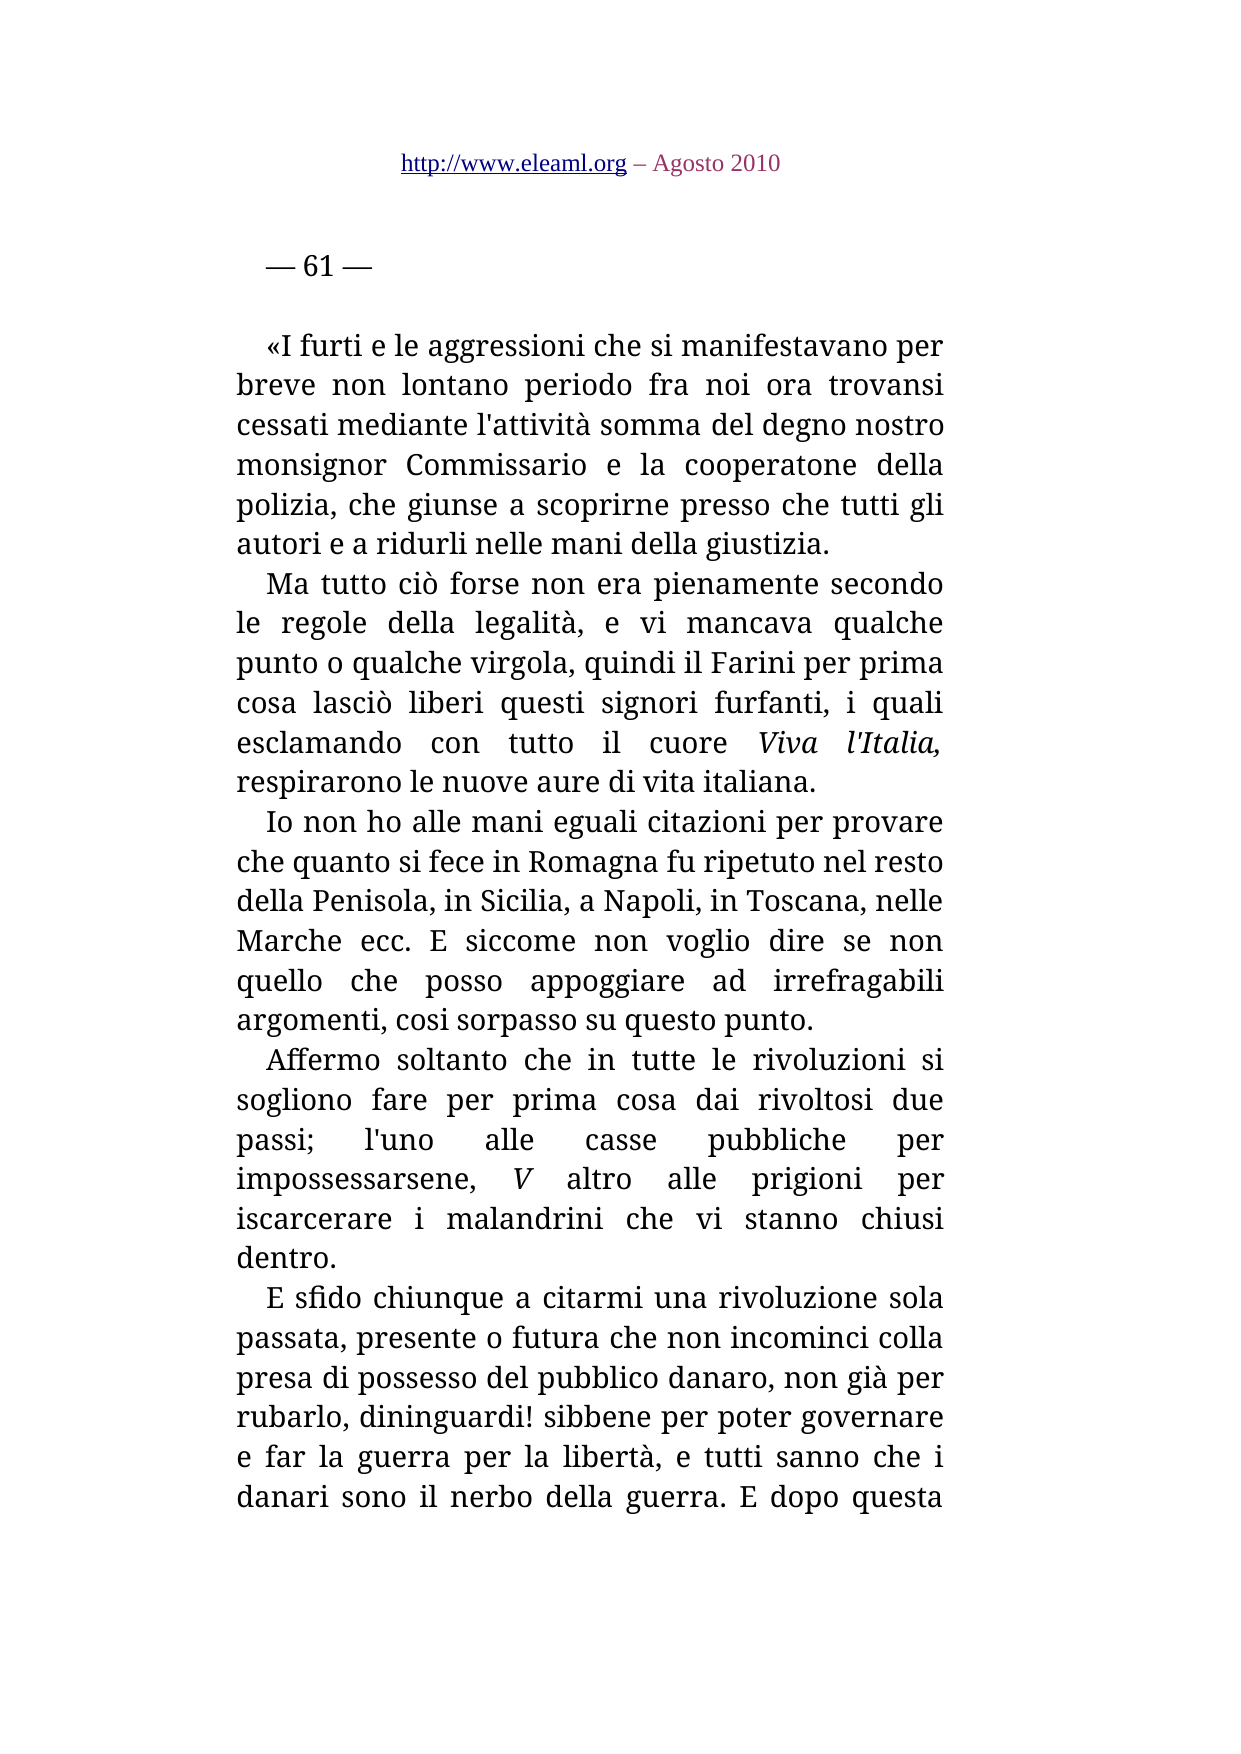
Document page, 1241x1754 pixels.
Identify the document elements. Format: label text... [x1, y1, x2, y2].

text «I furti e le aggressioni che si manifestavano per breve non lontano periodo fra noi ora trovansi cessati mediante l'attività somma del degno nostro monsignor Commissario e la cooperatone della polizia, che giunse a scoprirne presso che tutti gli autori e a ridurli nelle mani della giustizia. [236, 325, 945, 563]
text Ma tutto ciò forse non era pienamente secondo le regole della legalità, e vi mancava qualche punto o qualche virgola, quindi il Farini per prima cosa lasciò liberi questi signori furfanti, i quali esclamando con tutto il cuore Viva l'Italia, respirarono le nuove aure di vita italiana. [236, 563, 945, 801]
text Affermo soltanto che in tutte le rivoluzioni si sogliono fare per prima cosa dai rivoltosi due passi; l'uno alle casse pubbliche per impossessarsene, V altro alle prigioni per iscarcerare i malandrini che vi stanno chiusi dentro. [236, 1039, 945, 1277]
text Io non ho alle mani eguali citazioni per provare che quanto si fece in Romagna fu ripetuto nel resto della Penisola, in Sicilia, a Napoli, in Toscana, nelle Marche ecc. E siccome non voglio dire se non quello che posso appoggiare ad irrefragabili argomenti, cosi sorpasso su questo punto. [236, 801, 945, 1039]
text E sfido chiunque a citarmi una rivoluzione sola passata, presente o futura che non incominci colla presa di possesso del pubblico danaro, non già per rubarlo, dininguardi! sibbene per poter governare e far la guerra per la libertà, e tutti sanno che i danari sono il nerbo della guerra. E dopo questa [236, 1277, 945, 1516]
text — 61 — [236, 246, 945, 285]
